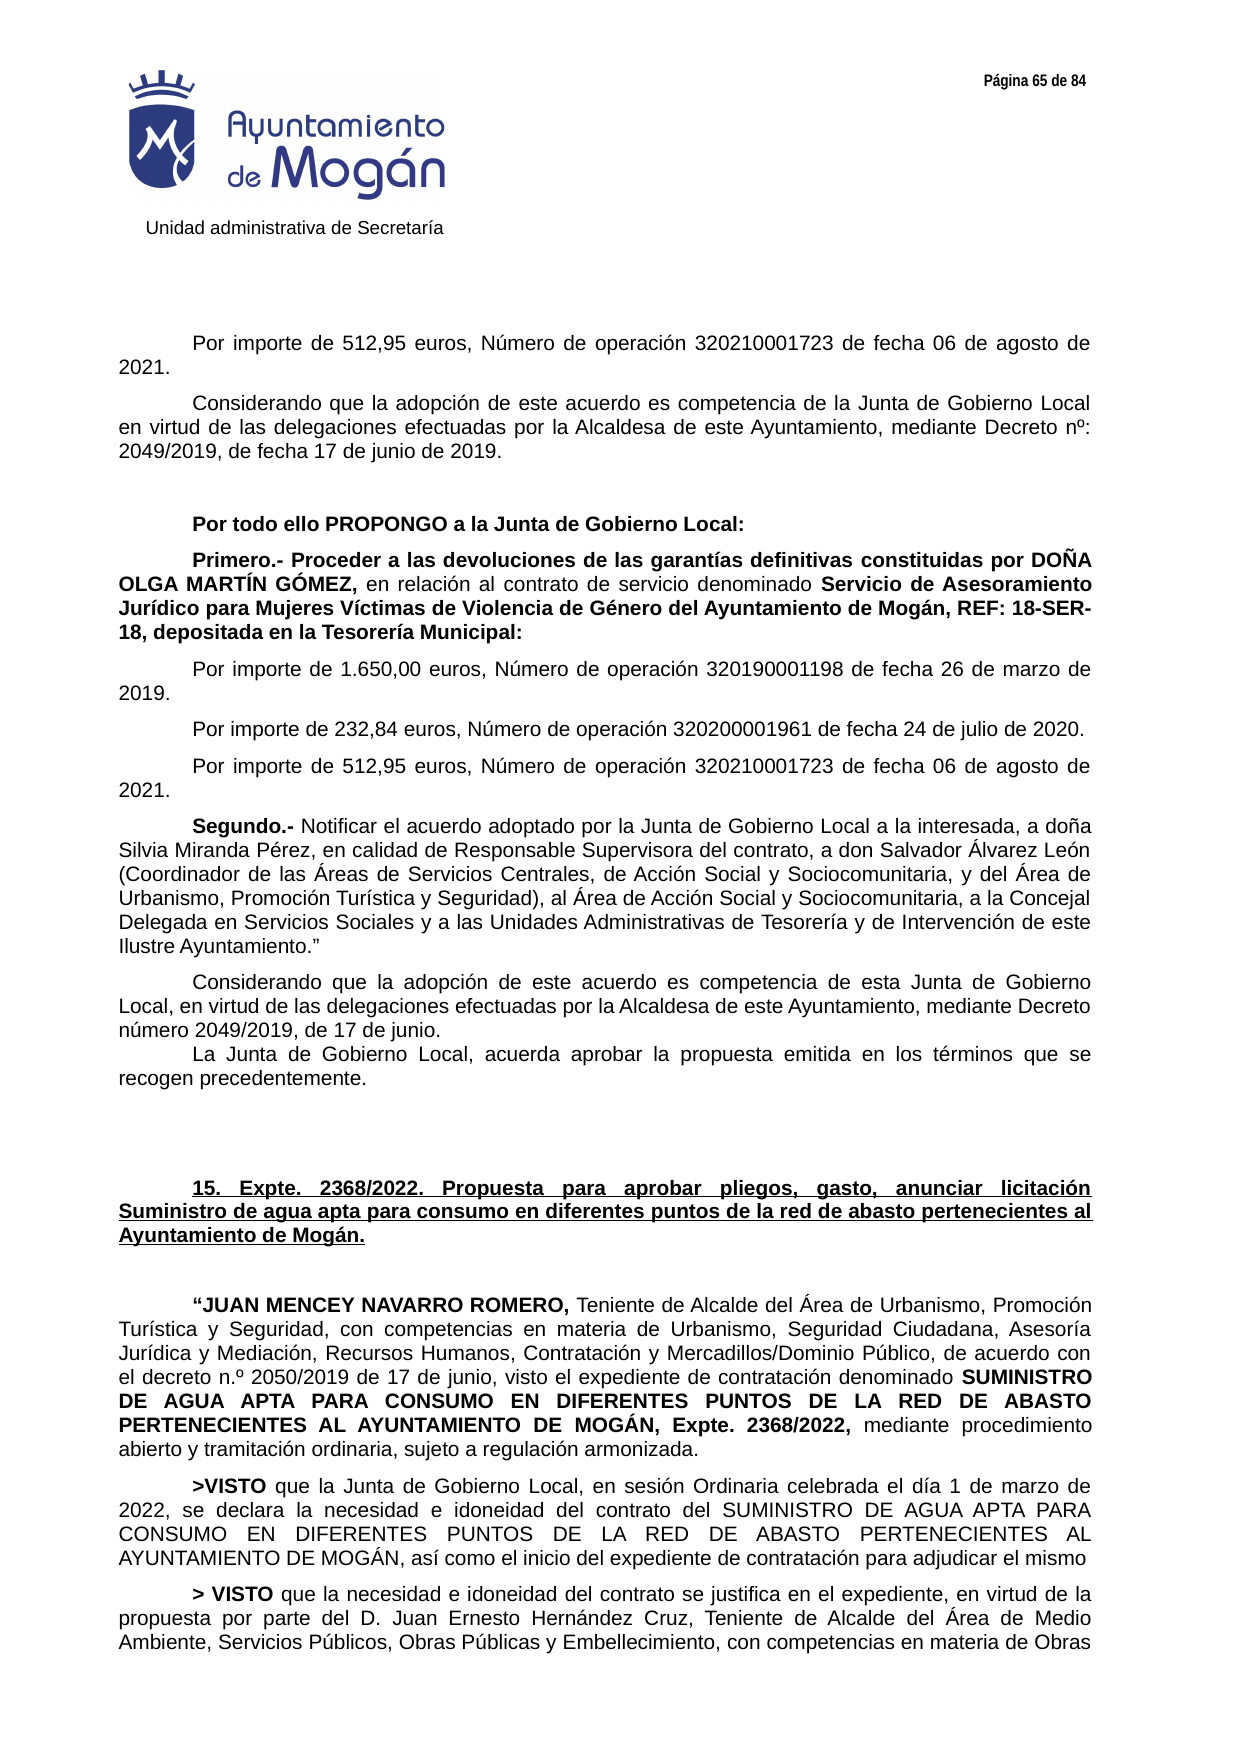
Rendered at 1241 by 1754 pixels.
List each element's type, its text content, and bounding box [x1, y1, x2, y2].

text Considerando que la adopción de este acuerdo es competencia de esta Junta de Gobierno Local, en virtud de las delegaciones efectuadas por la Alcaldesa de este Ayuntamiento, mediante Decreto número 2049/2019, de 17 de junio. [118, 970, 1092, 1042]
text “JUAN MENCEY NAVARRO ROMERO, Teniente de Alcalde del Área de Urbanismo, Promoción Turística y Seguridad, con competencias en materia de Urbanismo, Seguridad Ciudadana, Asesoría Jurídica y Mediación, Recursos Humanos, Contratación y Mercadillos/Dominio Público, de acuerdo con el decreto n.º 2050/2019 de 17 de junio, visto el expediente de contratación denominado SUMINISTRO DE AGUA APTA PARA CONSUMO EN DIFERENTES PUNTOS DE LA RED DE ABASTO PERTENECIENTES AL AYUNTAMIENTO DE MOGÁN, Expte. 2368/2022, mediante procedimiento abierto y tramitación ordinaria, sujeto a regulación armonizada. [118, 1293, 1092, 1461]
text >VISTO que la Junta de Gobierno Local, en sesión Ordinaria celebrada el día 1 de marzo de 2022, se declara la necesidad e idoneidad del contrato del SUMINISTRO DE AGUA APTA PARA CONSUMO EN DIFERENTES PUNTOS DE LA RED DE ABASTO PERTENECIENTES AL AYUNTAMIENTO DE MOGÁN, así como el inicio del expediente de contratación para adjudicar el mismo [118, 1473, 1092, 1569]
text Por importe de 512,95 euros, Número de operación 320210001723 de fecha 06 de agosto de 2021. [118, 753, 1092, 801]
text Por todo ello PROPONGO a la Junta de Gobierno Local: [118, 512, 1092, 536]
text 15. Expte. 2368/2022. Propuesta para aprobar pliegos, gasto, anunciar licitación Suministro de agua apta para consumo en diferentes puntos de la red de abasto pertenecientes al [118, 1175, 1092, 1220]
text Por importe de 232,84 euros, Número de operación 320200001961 de fecha 24 de julio de 2020. [118, 717, 1092, 741]
picture [128, 70, 445, 206]
text Primero.- Proceder a las devoluciones de las garantías definitivas constituidas por DOÑA OLGA MARTÍN GÓMEZ, en relación al contrato de servicio denominado Servicio de Asesoramiento Jurídico para Mujeres Víctimas de Violencia de Género del Ayuntamiento de Mogán, REF: 18-SER-18, depositada en la Tesorería Municipal: [118, 548, 1092, 644]
text Considerando que la adopción de este acuerdo es competencia de la Junta de Gobierno Local en virtud de las delegaciones efectuadas por la Alcaldesa de este Ayuntamiento, mediante Decreto nº: 2049/2019, de fecha 17 de junio de 2019. [118, 391, 1092, 463]
text Segundo.- Notificar el acuerdo adoptado por la Junta de Gobierno Local a la interesada, a doña Silvia Miranda Pérez, en calidad de Responsable Supervisora del contrato, a don Salvador Álvarez León (Coordinador de las Áreas de Servicios Centrales, de Acción Social y Sociocomunitaria, y del Área de Urbanismo, Promoción Turística y Seguridad), al Área de Acción Social y Sociocomunitaria, a la Concejal Delegada en Servicios Sociales y a las Unidades Administrativas de Tesorería y de Intervención de este Ilustre Ayuntamiento.” [118, 814, 1092, 958]
text Ayuntamiento de Mogán. [118, 1221, 1092, 1247]
text Por importe de 1.650,00 euros, Número de operación 320190001198 de fecha 26 de marzo de 2019. [118, 657, 1092, 704]
text La Junta de Gobierno Local, acuerda aprobar la propuesta emitida en los términos que se recogen precedentemente. [118, 1042, 1092, 1090]
text Por importe de 512,95 euros, Número de operación 320210001723 de fecha 06 de agosto de 2021. [118, 331, 1092, 378]
text > VISTO que la necesidad e idoneidad del contrato se justifica en el expediente, en virtud de la propuesta por parte del D. Juan Ernesto Hernández Cruz, Teniente de Alcalde del Área de Medio Ambiente, Servicios Públicos, Obras Públicas y Embellecimiento, con competencias en materia de Obras [118, 1582, 1092, 1654]
